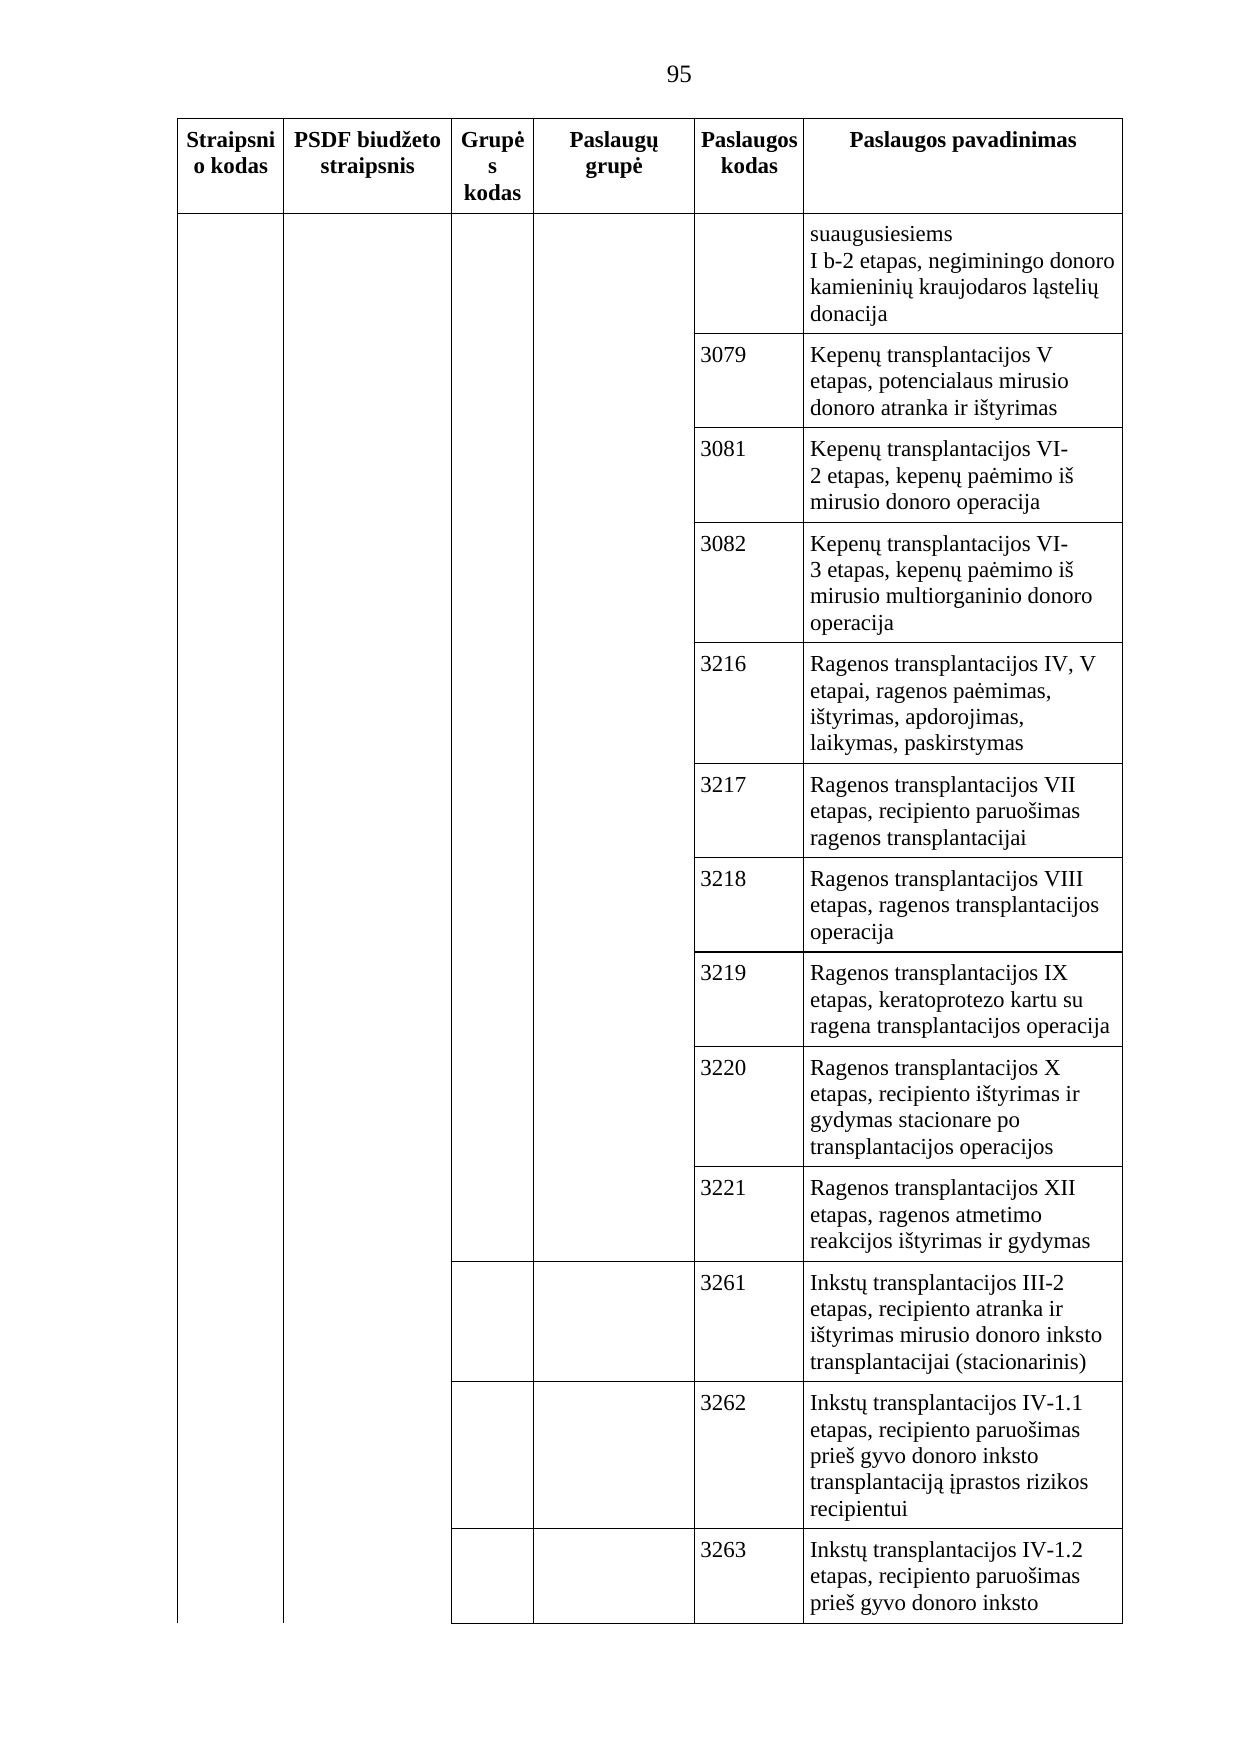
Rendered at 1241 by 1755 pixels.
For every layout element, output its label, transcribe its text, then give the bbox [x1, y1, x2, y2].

table_cell 3263 [695, 1529, 803, 1622]
table_cell [534, 1382, 694, 1528]
table_cell [284, 642, 451, 763]
table_header PSDF biudžeto straipsnis [284, 119, 451, 212]
table_cell 3079 [695, 334, 803, 427]
table_cell [534, 1262, 694, 1381]
table_cell [178, 1046, 283, 1166]
table_cell Inkstų transplantacijos III-2 etapas, recipiento atranka ir ištyrimas mirusio donoro inksto transplantacijai (stacionarinis) [804, 1262, 1122, 1381]
table_cell [452, 522, 533, 1261]
table_cell [178, 522, 283, 642]
table_cell [284, 427, 451, 522]
table_cell [178, 1166, 283, 1261]
table_cell Kepenų transplantacijos VI-3 etapas, kepenų paėmimo iš mirusio multiorganinio donoro operacija [804, 523, 1122, 642]
table_header Straipsnio kodas [178, 119, 283, 212]
table_cell [534, 1529, 694, 1622]
table_cell Ragenos transplantacijos IX etapas, keratoprotezo kartu su ragena transplantacijos operacija [804, 953, 1122, 1046]
table_cell [452, 1262, 533, 1381]
table_cell suaugusiesiems I b-2 etapas, negiminingo donoro kamieninių kraujodaros ląstelių donacija [804, 214, 1122, 333]
table_cell [284, 1046, 451, 1166]
table_cell 3218 [695, 858, 803, 951]
table_cell [178, 1528, 283, 1622]
table_cell Ragenos transplantacijos X etapas, recipiento ištyrimas ir gydymas stacionare po transplantacijos operacijos [804, 1047, 1122, 1166]
table_cell 3216 [695, 643, 803, 763]
table_cell 3221 [695, 1167, 803, 1261]
table_cell [534, 427, 694, 522]
table_cell Ragenos transplantacijos XII etapas, ragenos atmetimo reakcijos ištyrimas ir gydymas [804, 1167, 1122, 1261]
table_cell [284, 214, 451, 333]
table_cell 3262 [695, 1382, 803, 1528]
table_cell [284, 1261, 451, 1381]
table_cell [284, 1166, 451, 1261]
table_cell [178, 763, 283, 857]
table_cell Kepenų transplantacijos V etapas, potencialaus mirusio donoro atranka ir ištyrimas [804, 334, 1122, 427]
table_cell [534, 522, 694, 1261]
table_cell [284, 1381, 451, 1528]
table_cell [452, 1529, 533, 1622]
table_cell [284, 522, 451, 642]
table_header Paslaugos kodas [695, 119, 803, 212]
table_cell [452, 333, 533, 427]
table_header Grupės kodas [452, 119, 533, 212]
table_cell [284, 1528, 451, 1622]
table_cell 3220 [695, 1047, 803, 1166]
table_cell [284, 333, 451, 427]
table_header Paslaugos pavadinimas [804, 119, 1122, 212]
table_cell 3082 [695, 523, 803, 642]
table_cell Ragenos transplantacijos IV, V etapai, ragenos paėmimas, ištyrimas, apdorojimas, laikymas, paskirstymas [804, 643, 1122, 763]
table_cell [695, 214, 803, 333]
table_cell Inkstų transplantacijos IV-1.2 etapas, recipiento paruošimas prieš gyvo donoro inksto [804, 1529, 1122, 1622]
table_cell [178, 1261, 283, 1381]
table_header Paslaugų grupė [534, 119, 694, 212]
table_cell Inkstų transplantacijos IV-1.1 etapas, recipiento paruošimas prieš gyvo donoro inksto transplantaciją įprastos rizikos recipientui [804, 1382, 1122, 1528]
table_cell 3081 [695, 428, 803, 522]
table_cell Ragenos transplantacijos VII etapas, recipiento paruošimas ragenos transplantacijai [804, 764, 1122, 857]
table_cell Ragenos transplantacijos VIII etapas, ragenos transplantacijos operacija [804, 858, 1122, 951]
table_cell [178, 642, 283, 763]
table_cell [178, 1381, 283, 1528]
table_cell [178, 214, 283, 333]
table_cell Kepenų transplantacijos VI-2 etapas, kepenų paėmimo iš mirusio donoro operacija [804, 428, 1122, 522]
table_cell [534, 333, 694, 427]
table_cell [284, 857, 451, 951]
table_cell [452, 1382, 533, 1528]
table_cell [178, 857, 283, 951]
table_cell [178, 333, 283, 427]
table_cell [178, 951, 283, 1046]
table_cell 3261 [695, 1262, 803, 1381]
table_cell [452, 214, 533, 333]
table_cell [178, 427, 283, 522]
table_cell 3219 [695, 953, 803, 1046]
table_cell 3217 [695, 764, 803, 857]
table_cell [452, 427, 533, 522]
table_cell [284, 763, 451, 857]
table_cell [534, 214, 694, 333]
table_cell [284, 951, 451, 1046]
